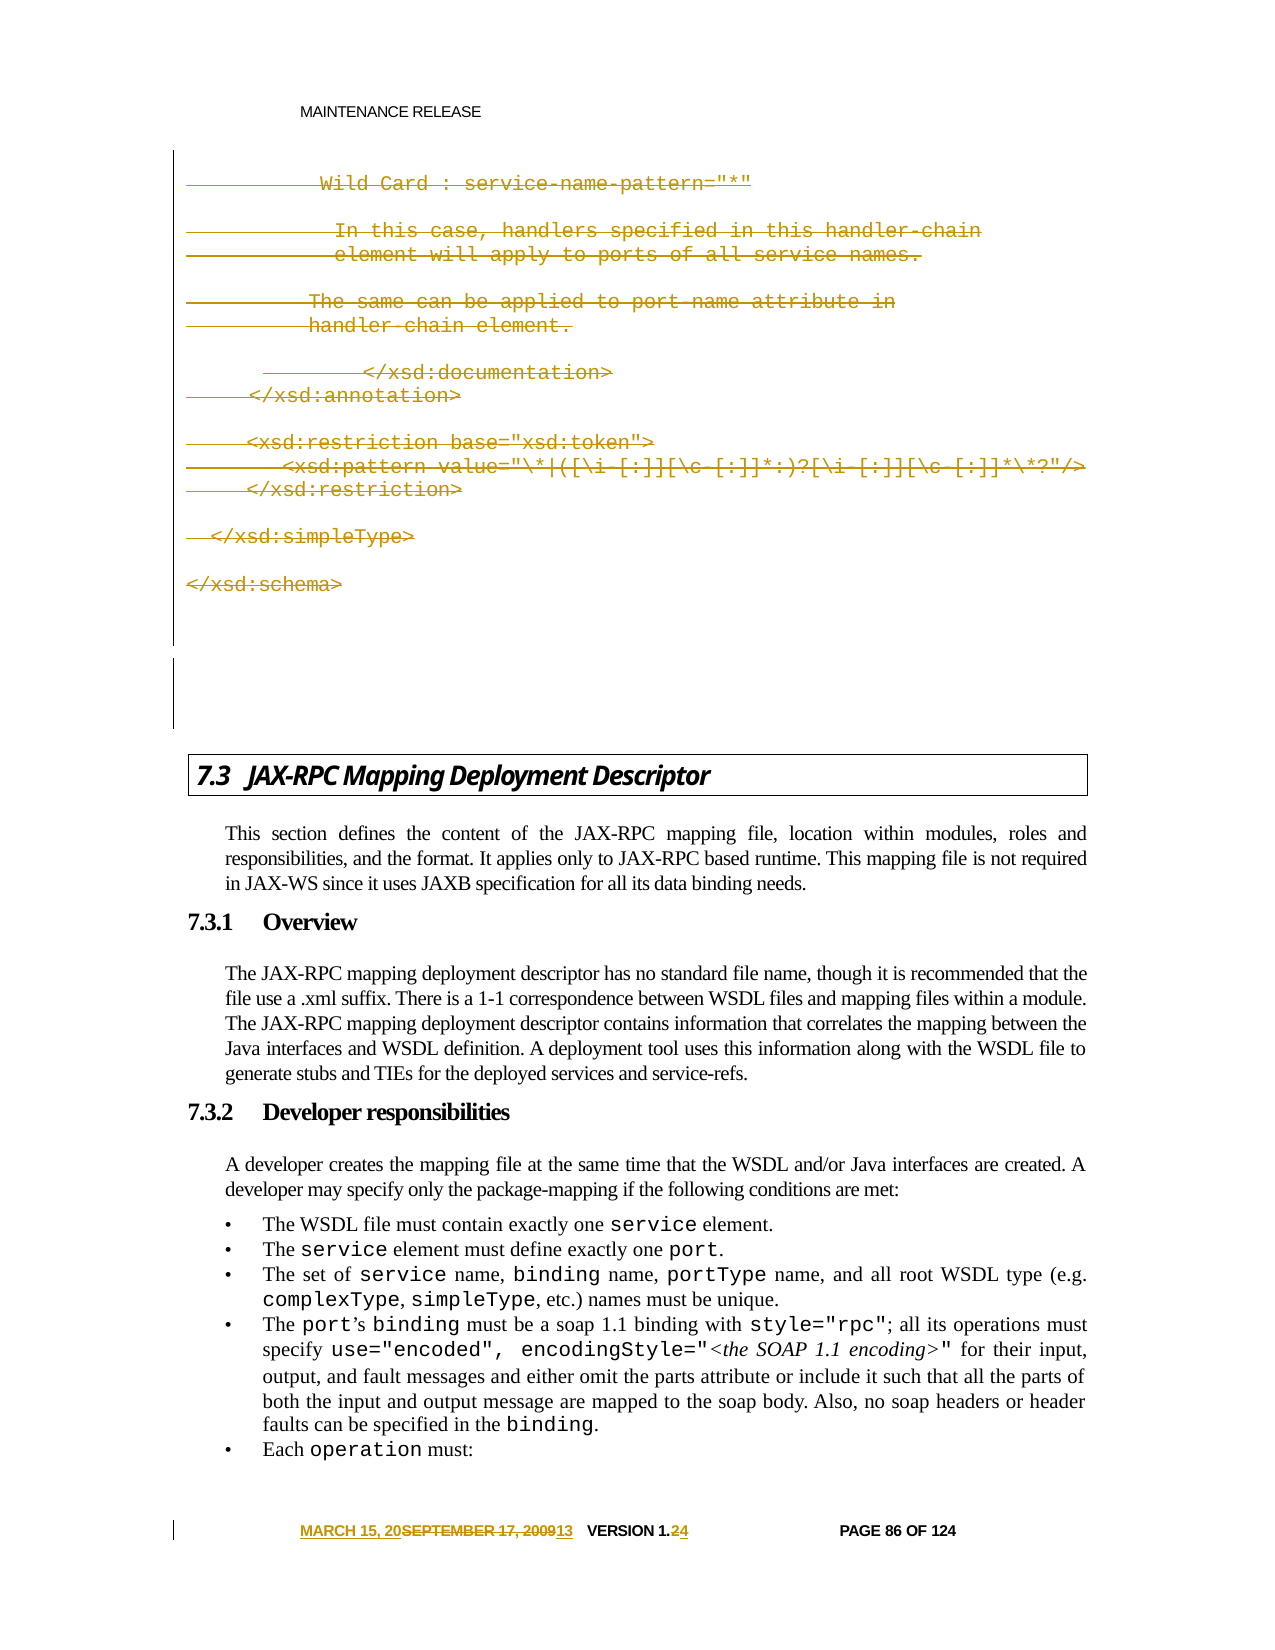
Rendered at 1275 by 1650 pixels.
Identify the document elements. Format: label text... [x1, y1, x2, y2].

list Each operation must: [225, 1438, 1087, 1463]
subtitle Overview [187, 908, 1087, 935]
text The JAX-RPC mapping deployment descriptor has no standard file name, though it is recommended that the file use a .xml suffix. There is a 1-1 correspondence between WSDL files and mapping files within a module. The JAX-RPC mapping deployment descriptor contains information that correlates the mapping between the Java interfaces and WSDL definition. A deployment tool uses this information along with the WSDL file to generate stubs and TIEs for the deployed services and service-refs. [225, 960, 1087, 1085]
list The WSDL file must contain exactly one service element. [225, 1213, 1087, 1238]
list The service element must define exactly one port. [225, 1238, 1087, 1263]
subtitle Developer responsibilities [187, 1098, 1087, 1126]
list The port’s binding must be a soap 1.1 binding with style="rpc"; all its operations must specify use="encoded", encodingStyle="<the SOAP 1.1 encoding>" for their input, output, and fault messages and either omit the parts attribute or include it such that all the parts of both the input and output message are mapped to the soap body. Also, no soap headers or header faults can be specified in the binding. [225, 1313, 1087, 1438]
list The set of service name, binding name, portType name, and all root WSDL type (e.g. complexType, simpleType, etc.) names must be unique. [225, 1263, 1087, 1313]
subtitle JAX-RPC Mapping Deployment Descriptor [189, 755, 1087, 795]
text This section defines the content of the JAX-RPC mapping file, location within modules, roles and responsibilities, and the format. It applies only to JAX-RPC based runtime. This mapping file is not required in JAX-WS since it uses JAXB specification for all its data binding needs. [225, 820, 1087, 895]
text A developer creates the mapping file at the same time that the WSDL and/or Java interfaces are created. A developer may specify only the package-mapping if the following conditions are met: [225, 1151, 1087, 1201]
